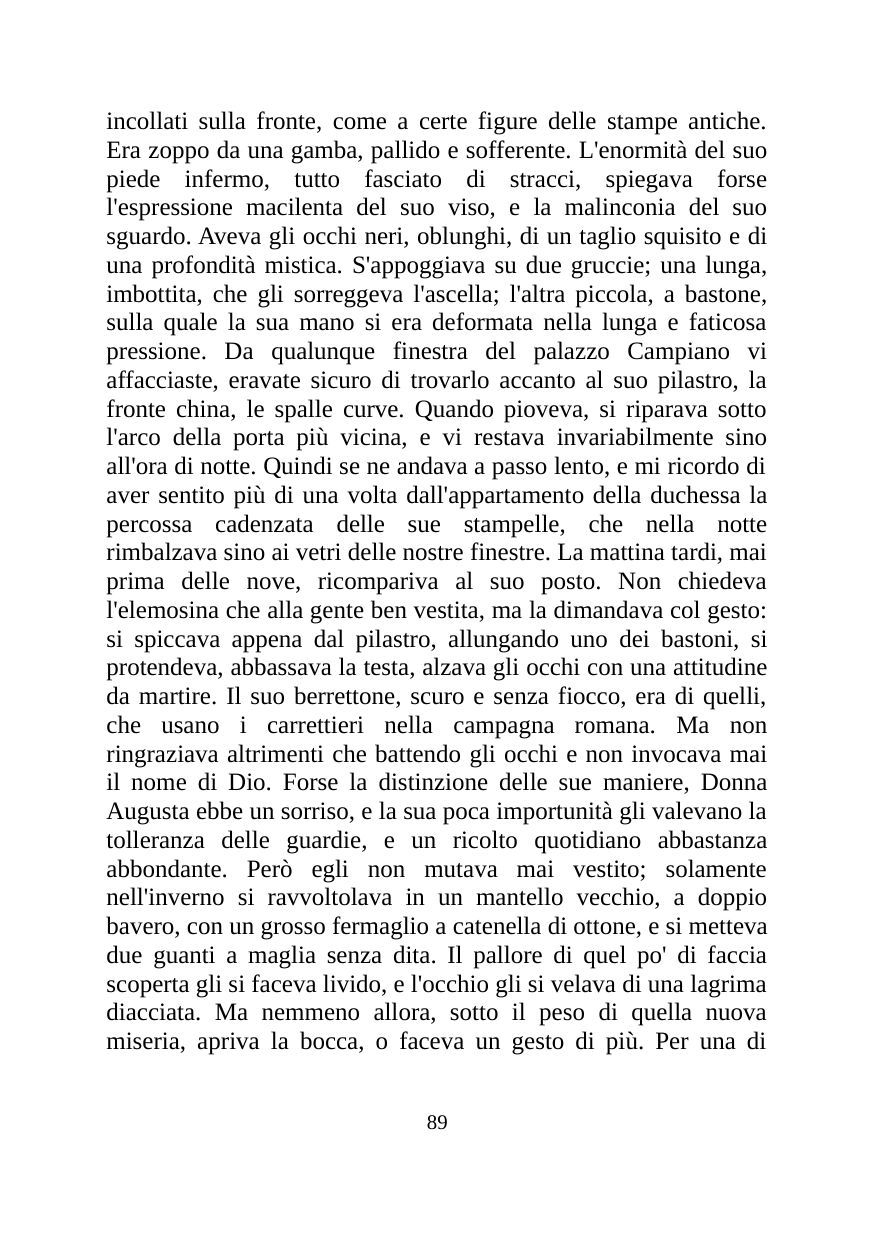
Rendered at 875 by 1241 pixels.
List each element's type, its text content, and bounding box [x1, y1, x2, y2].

text incollati sulla fronte, come a certe figure delle stampe antiche. Era zoppo da una gamba, pallido e sofferente. L'enormità del suo piede infermo, tutto fasciato di stracci, spiegava forse l'espressione macilenta del suo viso, e la malinconia del suo sguardo. Aveva gli occhi neri, oblunghi, di un taglio squisito e di una profondità mistica. S'appoggiava su due gruccie; una lunga, imbottita, che gli sorreggeva l'ascella; l'altra piccola, a bastone, sulla quale la sua mano si era deformata nella lunga e faticosa pressione. Da qualunque finestra del palazzo Campiano vi affacciaste, eravate sicuro di trovarlo accanto al suo pilastro, la fronte china, le spalle curve. Quando pioveva, si riparava sotto l'arco della porta più vicina, e vi restava invariabilmente sino all'ora di notte. Quindi se ne andava a passo lento, e mi ricordo di aver sentito più di una volta dall'appartamento della duchessa la percossa cadenzata delle sue stampelle, che nella notte rimbalzava sino ai vetri delle nostre finestre. La mattina tardi, mai prima delle nove, ricompariva al suo posto. Non chiedeva l'elemosina che alla gente ben vestita, ma la dimandava col gesto: si spiccava appena dal pilastro, allungando uno dei bastoni, si protendeva, abbassava la testa, alzava gli occhi con una attitudine da martire. Il suo berrettone, scuro e senza fiocco, era di quelli, che usano i carrettieri nella campagna romana. Ma non ringraziava altrimenti che battendo gli occhi e non invocava mai il nome di Dio. Forse la distinzione delle sue maniere, Donna Augusta ebbe un sorriso, e la sua poca importunità gli valevano la tolleranza delle guardie, e un ricolto quotidiano abbastanza abbondante. Però egli non mutava mai vestito; solamente nell'inverno si ravvoltolava in un mantello vecchio, a doppio bavero, con un grosso fermaglio a catenella di ottone, e si metteva due guanti a maglia senza dita. Il pallore di quel po' di faccia scoperta gli si faceva livido, e l'occhio gli si velava di una lagrima diacciata. Ma nemmeno allora, sotto il peso di quella nuova miseria, apriva la bocca, o faceva un gesto di più. Per una di [106, 106, 768, 1055]
